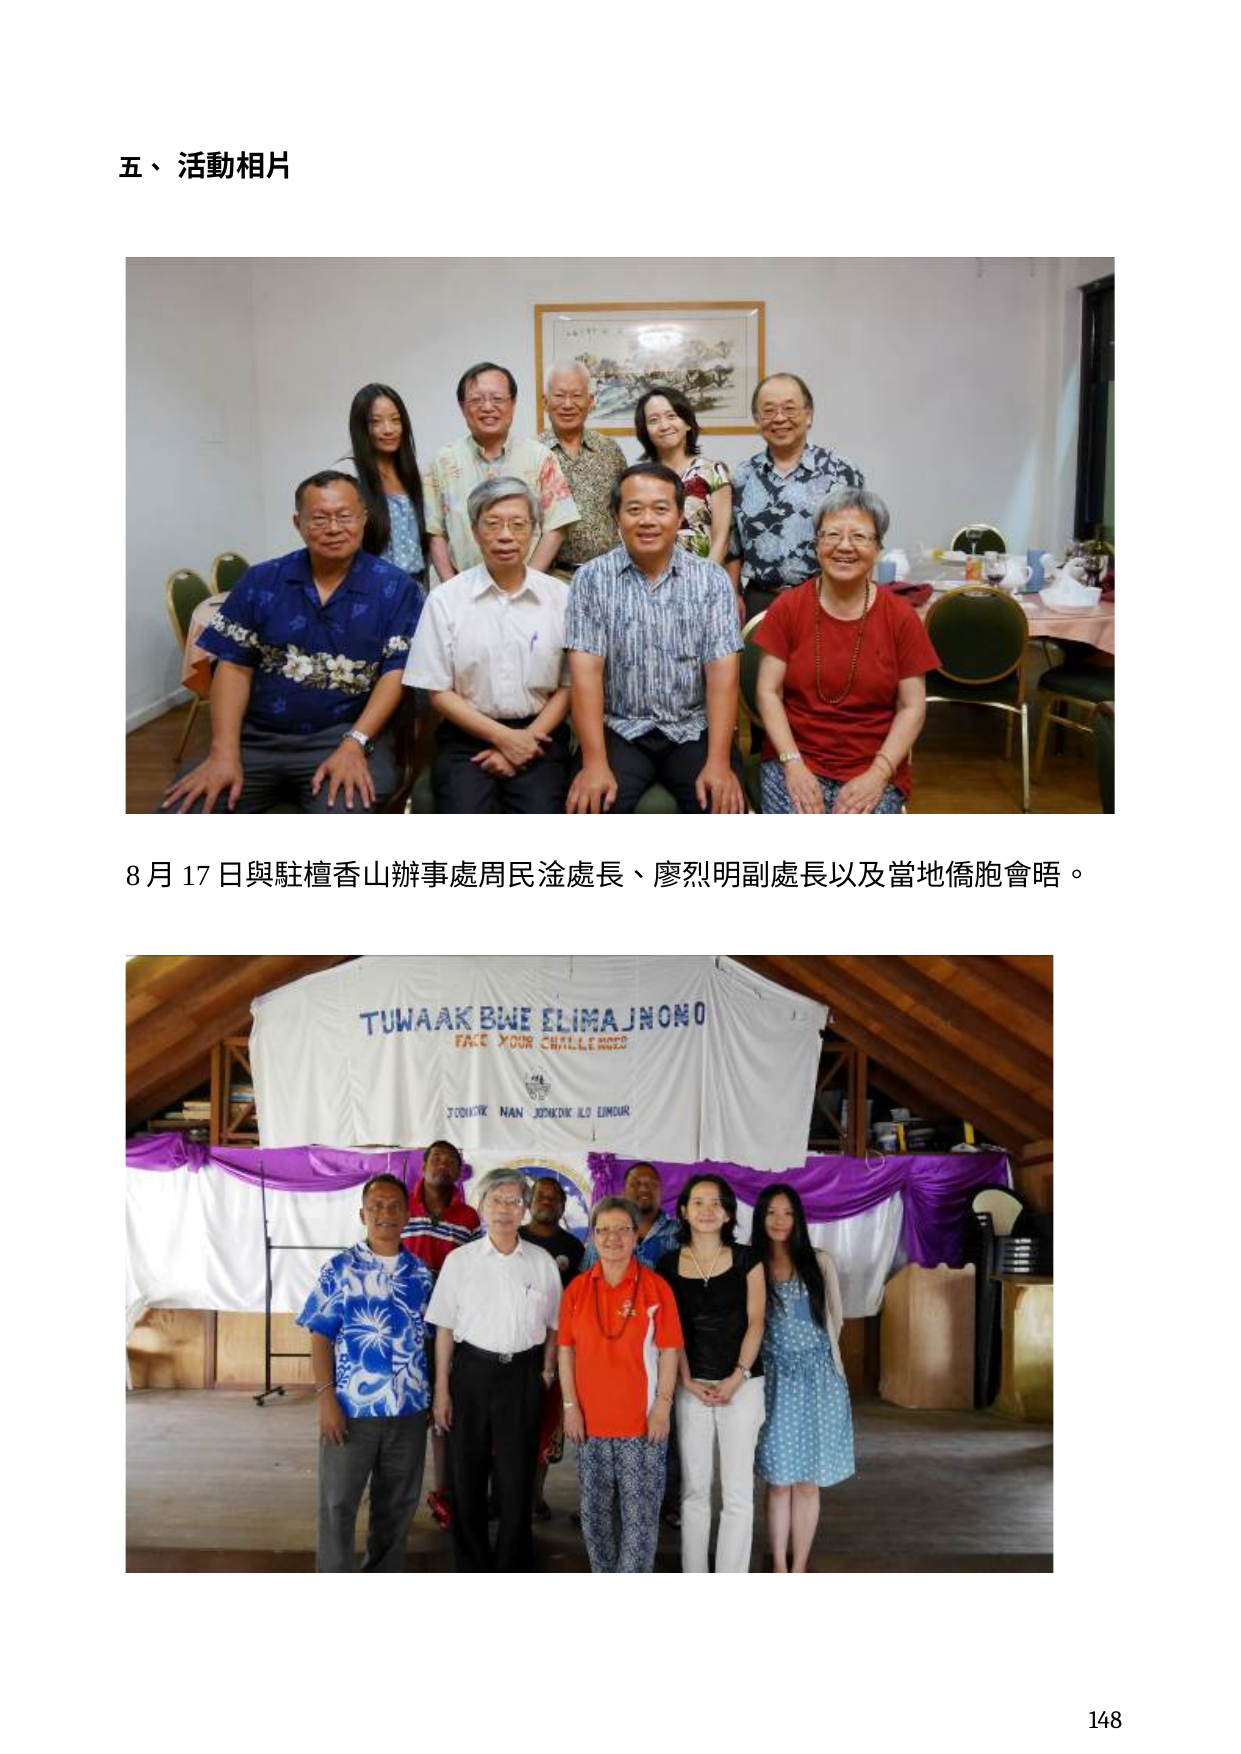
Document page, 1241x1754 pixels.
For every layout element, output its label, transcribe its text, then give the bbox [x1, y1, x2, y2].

picture [125, 955, 1054, 1573]
subtitle 活動相片 [118, 143, 1122, 185]
picture [125, 257, 1115, 814]
table_cell 8月17日與駐檀香山辦事處周民淦處長、廖烈明副處長以及當地僑胞會晤。 [114, 855, 1126, 955]
table_cell [114, 955, 1126, 1615]
table_header [114, 257, 1126, 855]
